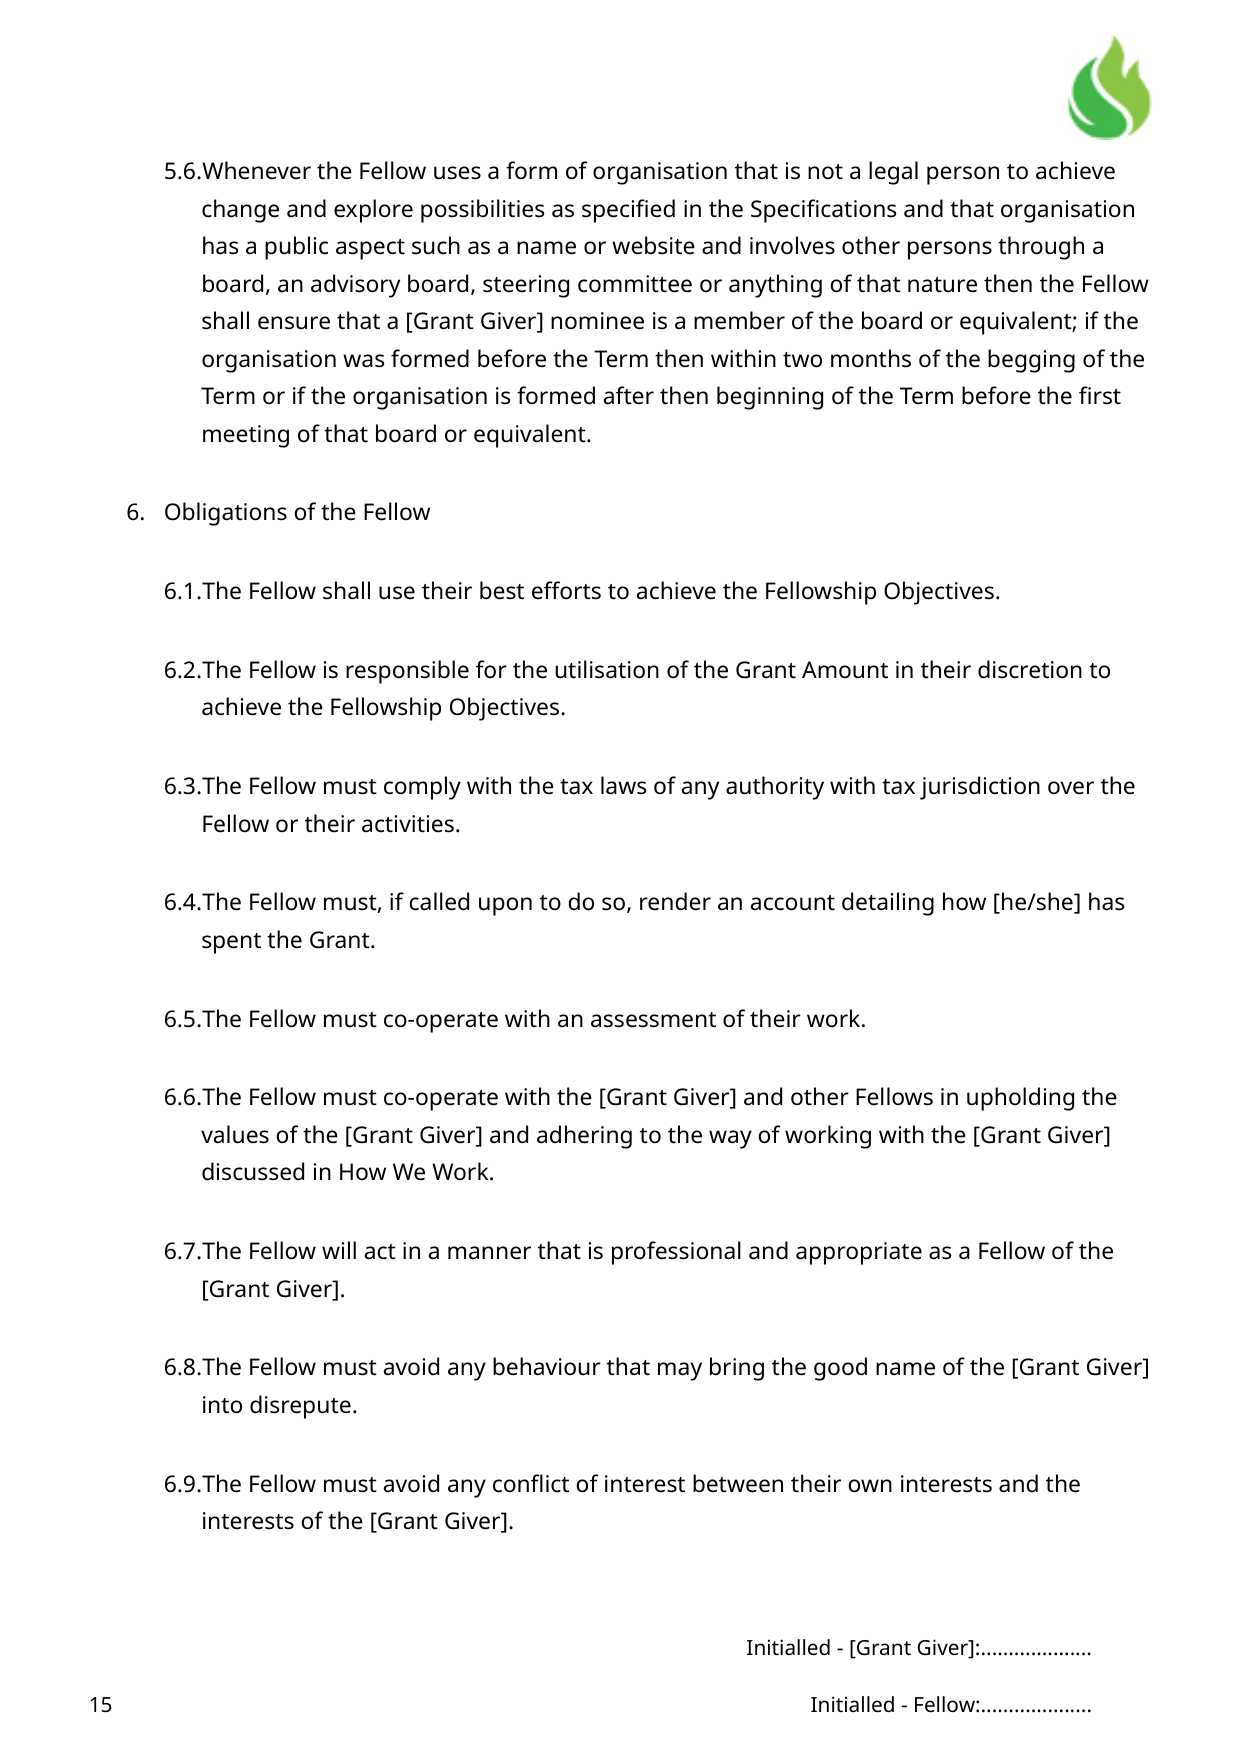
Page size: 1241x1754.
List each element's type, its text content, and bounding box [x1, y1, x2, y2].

subtitle The Fellow will act in a manner that is professional and appropriate as a Fellow of the [Grant Giver]. [163, 1235, 1152, 1304]
subtitle The Fellow is responsible for the utilisation of the Grant Amount in their discretion to achieve the Fellowship Objectives. [163, 654, 1152, 722]
picture [1089, 35, 1152, 114]
subtitle Obligations of the Fellow [126, 496, 1152, 527]
subtitle The Fellow must avoid any conflict of interest between their own interests and the interests of the [Grant Giver]. [163, 1467, 1152, 1536]
subtitle The Fellow must, if called upon to do so, render an account detailing how [he/she] has spent the Grant. [163, 886, 1152, 955]
subtitle The Fellow must comply with the tax laws of any authority with tax jurisdiction over the Fellow or their activities. [163, 770, 1152, 839]
subtitle Whenever the Fellow uses a form of organisation that is not a legal person to achieve change and explore possibilities as specified in the Specifications and that organisation has a public aspect such as a name or website and involves other persons through a board, an advisory board, steering committee or anything of that nature then the Fellow shall ensure that a [Grant Giver] nominee is a member of the board or equivalent; if the organisation was formed before the Term then within two months of the begging of the Term or if the organisation is formed after then beginning of the Term before the first meeting of that board or equivalent. [163, 155, 1152, 449]
subtitle The Fellow shall use their best efforts to achieve the Fellowship Objectives. [163, 575, 1152, 606]
subtitle The Fellow must co-operate with the [Grant Giver] and other Fellows in upholding the values of the [Grant Giver] and adhering to the way of working with the [Grant Giver] discussed in How We Work. [163, 1081, 1152, 1187]
subtitle The Fellow must avoid any behaviour that may bring the good name of the [Grant Giver] into disrepute. [163, 1351, 1152, 1420]
subtitle The Fellow must co-operate with an assessment of their work. [163, 1002, 1152, 1034]
